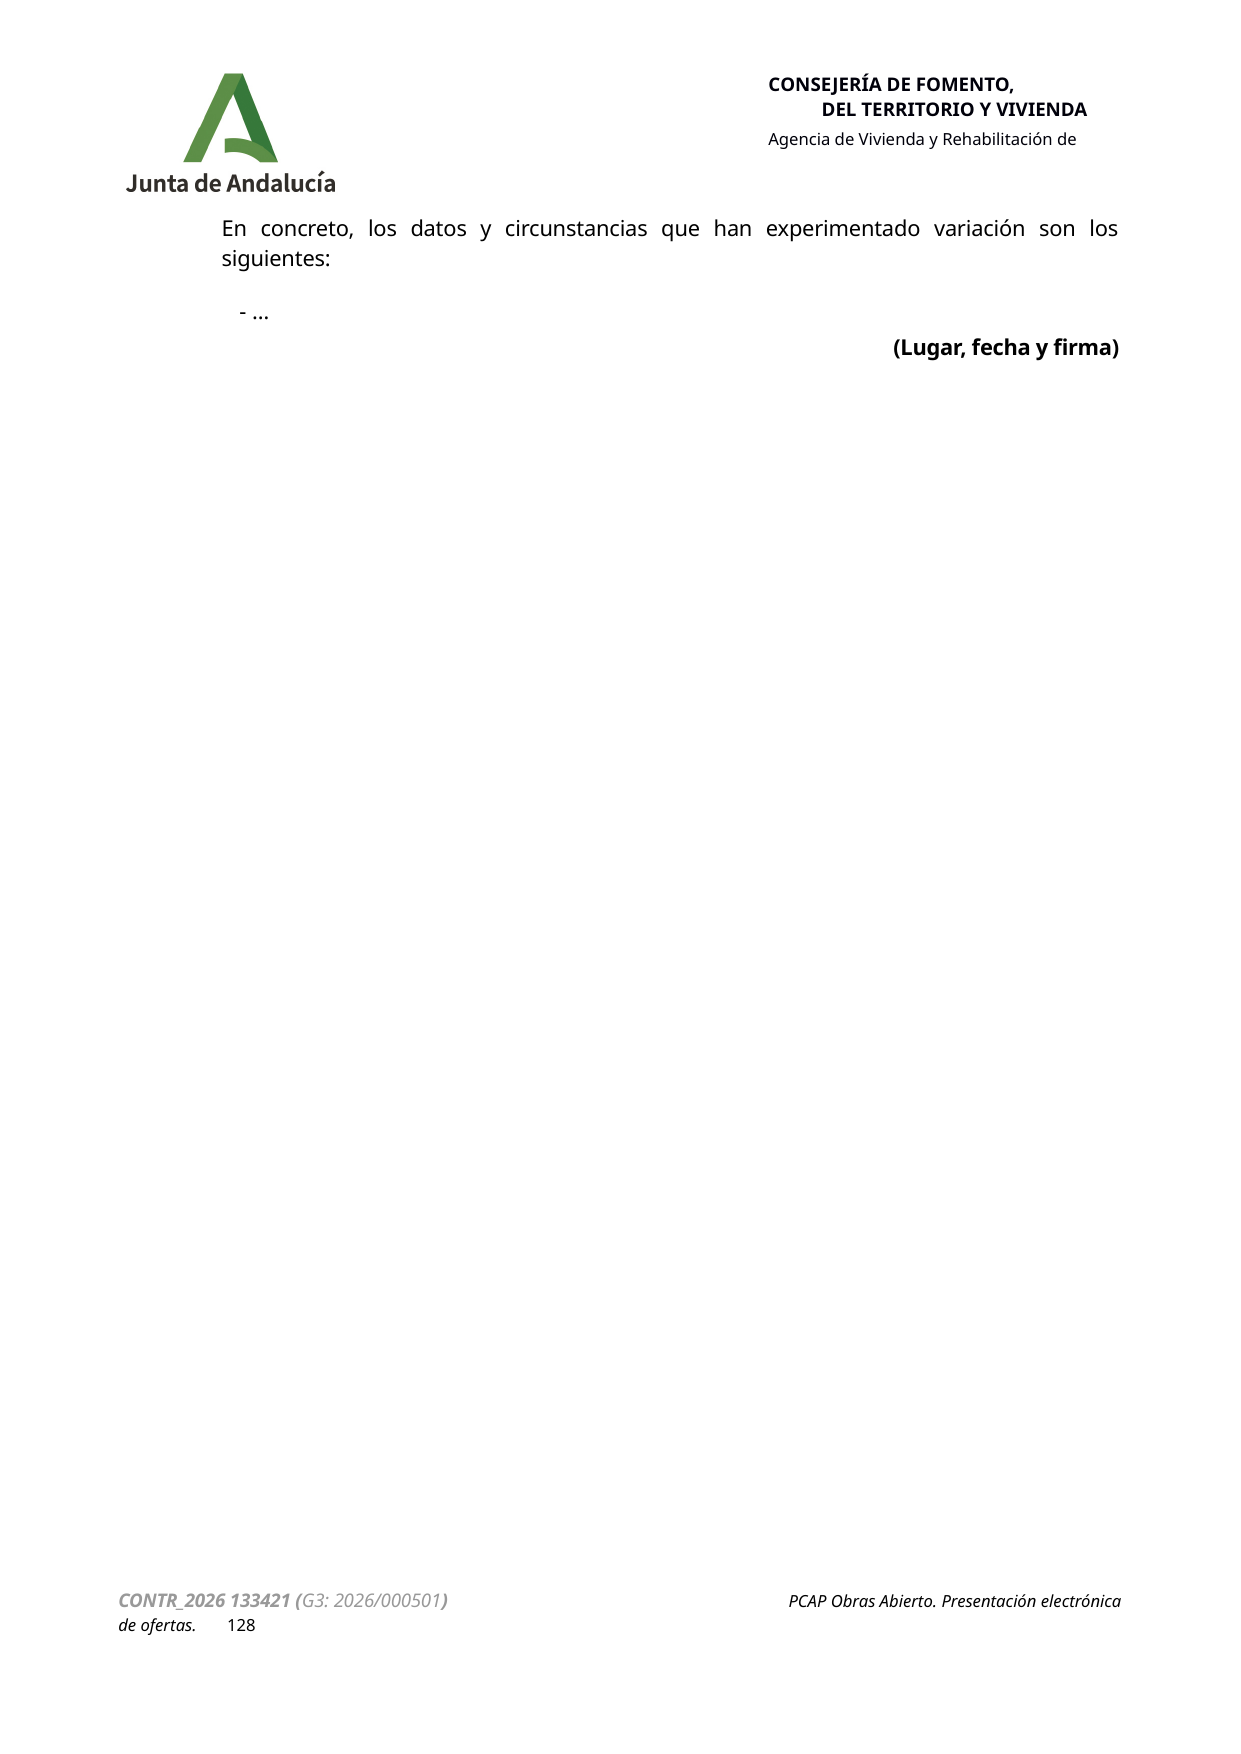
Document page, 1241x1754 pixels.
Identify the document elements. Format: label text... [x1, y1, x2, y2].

text - … [236, 293, 1122, 328]
picture [106, 57, 355, 208]
text (Lugar, fecha y firma) [118, 328, 1122, 364]
text En concreto, los datos y circunstancias que han experimentado variación son los siguientes: [218, 210, 1122, 275]
